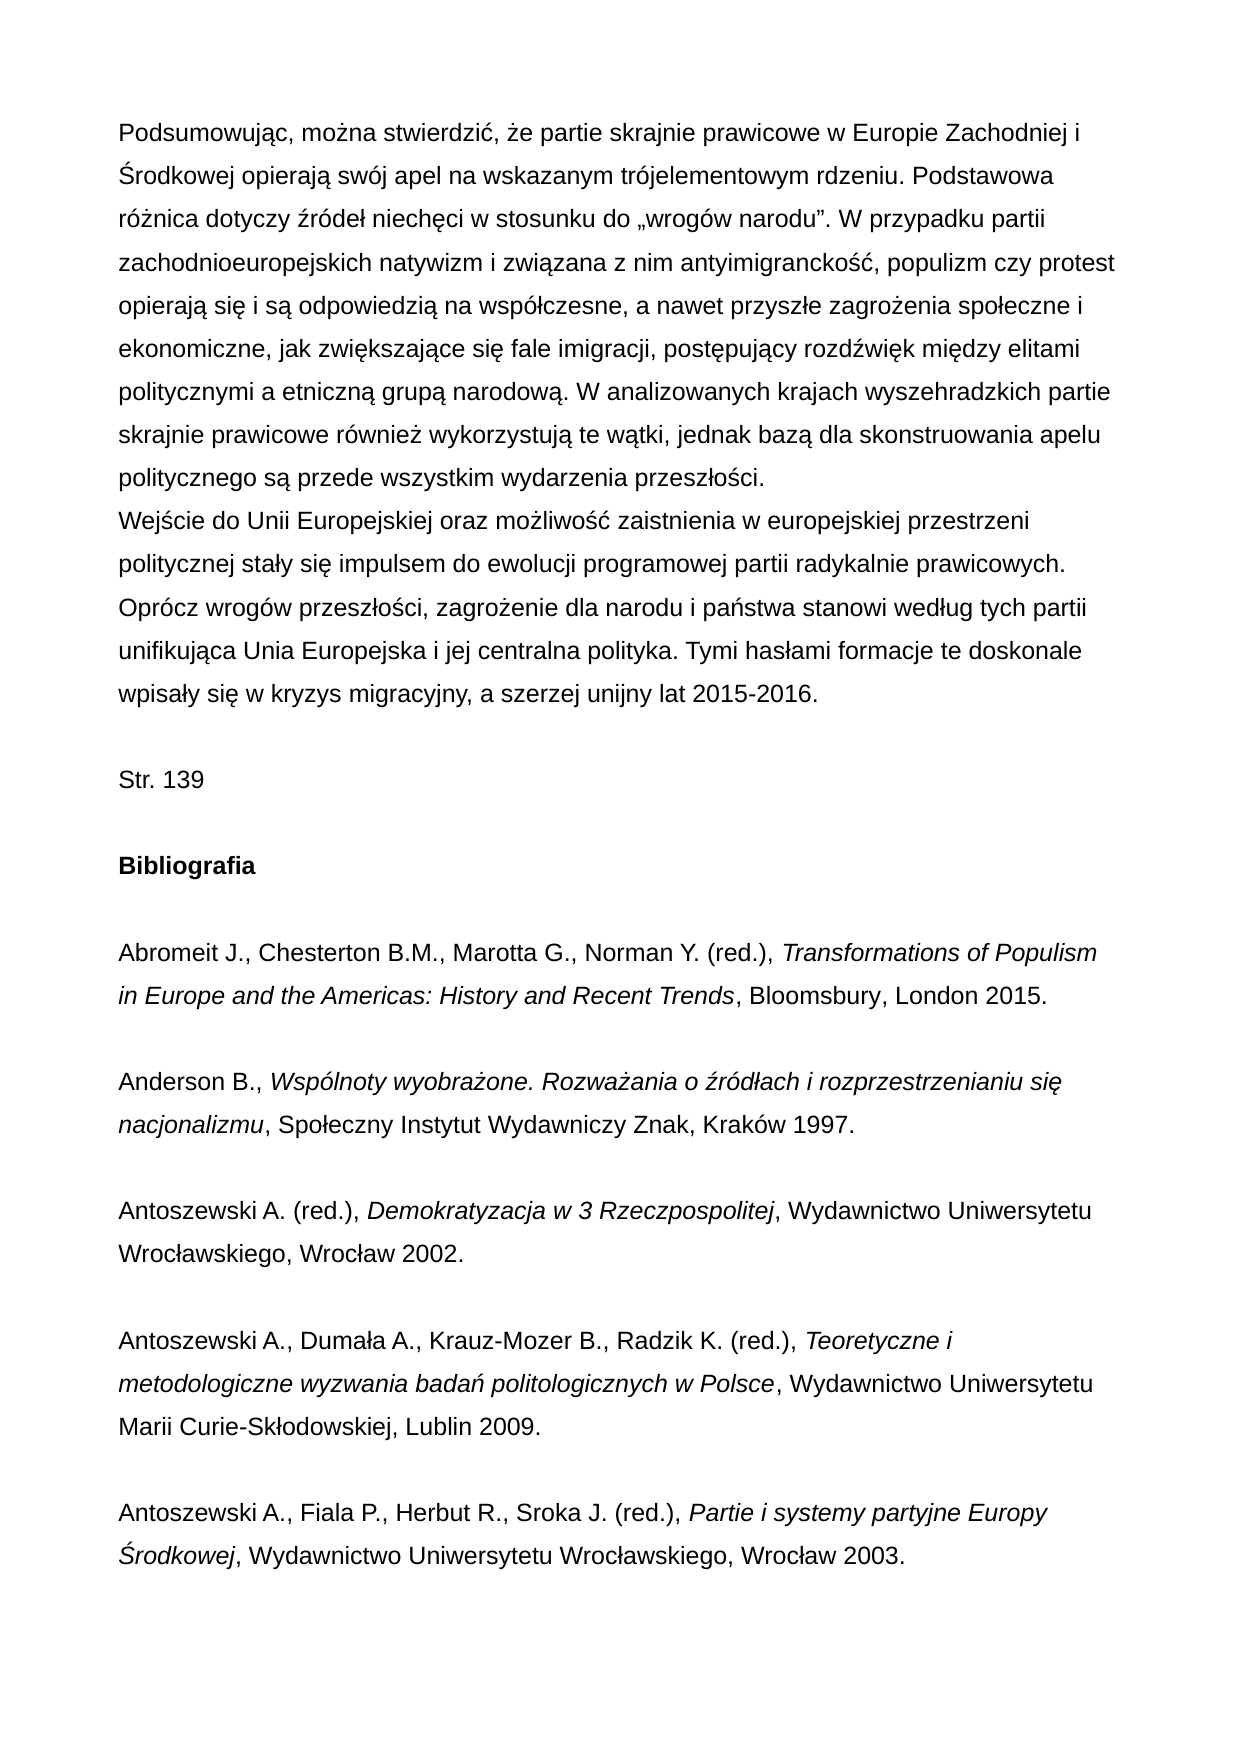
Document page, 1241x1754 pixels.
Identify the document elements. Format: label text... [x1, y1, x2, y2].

text Podsumowując, można stwierdzić, że partie skrajnie prawicowe w Europie Zachodniej i Środkowej opierają swój apel na wskazanym trójelementowym rdzeniu. Podstawowa różnica dotyczy źródeł niechęci w stosunku do „wrogów narodu”. W przypadku partii zachodnioeuropejskich natywizm i związana z nim antyimigranckość, populizm czy protest opierają się i są odpowiedzią na współczesne, a nawet przyszłe zagrożenia społeczne i ekonomiczne, jak zwiększające się fale imigracji, postępujący rozdźwięk między elitami politycznymi a etniczną grupą narodową. W analizowanych krajach wyszehradzkich partie skrajnie prawicowe również wykorzystują te wątki, jednak bazą dla skonstruowania apelu politycznego są przede wszystkim wydarzenia przeszłości. [118, 118, 1122, 492]
text Abromeit J., Chesterton B.M., Marotta G., Norman Y. (red.), Transformations of Populism in Europe and the Americas: History and Recent Trends, Bloomsbury, London 2015. [118, 937, 1122, 1009]
text Antoszewski A. (red.), Demokratyzacja w 3 Rzeczpospolitej, Wydawnictwo Uniwersytetu Wrocławskiego, Wrocław 2002. [118, 1196, 1122, 1268]
text Str. 139 [118, 765, 1122, 794]
text Wejście do Unii Europejskiej oraz możliwość zaistnienia w europejskiej przestrzeni politycznej stały się impulsem do ewolucji programowej partii radykalnie prawicowych. Oprócz wrogów przeszłości, zagrożenie dla narodu i państwa stanowi według tych partii unifikująca Unia Europejska i jej centralna polityka. Tymi hasłami formacje te doskonale wpisały się w kryzys migracyjny, a szerzej unijny lat 2015-2016. [118, 506, 1122, 707]
text Antoszewski A., Dumała A., Krauz-Mozer B., Radzik K. (red.), Teoretyczne i metodologiczne wyzwania badań politologicznych w Polsce, Wydawnictwo Uniwersytetu Marii Curie-Skłodowskiej, Lublin 2009. [118, 1326, 1122, 1441]
text Anderson B., Wspólnoty wyobrażone. Rozważania o źródłach i rozprzestrzenianiu się nacjonalizmu, Społeczny Instytut Wydawniczy Znak, Kraków 1997. [118, 1067, 1122, 1139]
subtitle Bibliografia [118, 851, 1122, 880]
text Antoszewski A., Fiala P., Herbut R., Sroka J. (red.), Partie i systemy partyjne Europy Środkowej, Wydawnictwo Uniwersytetu Wrocławskiego, Wrocław 2003. [118, 1498, 1122, 1570]
